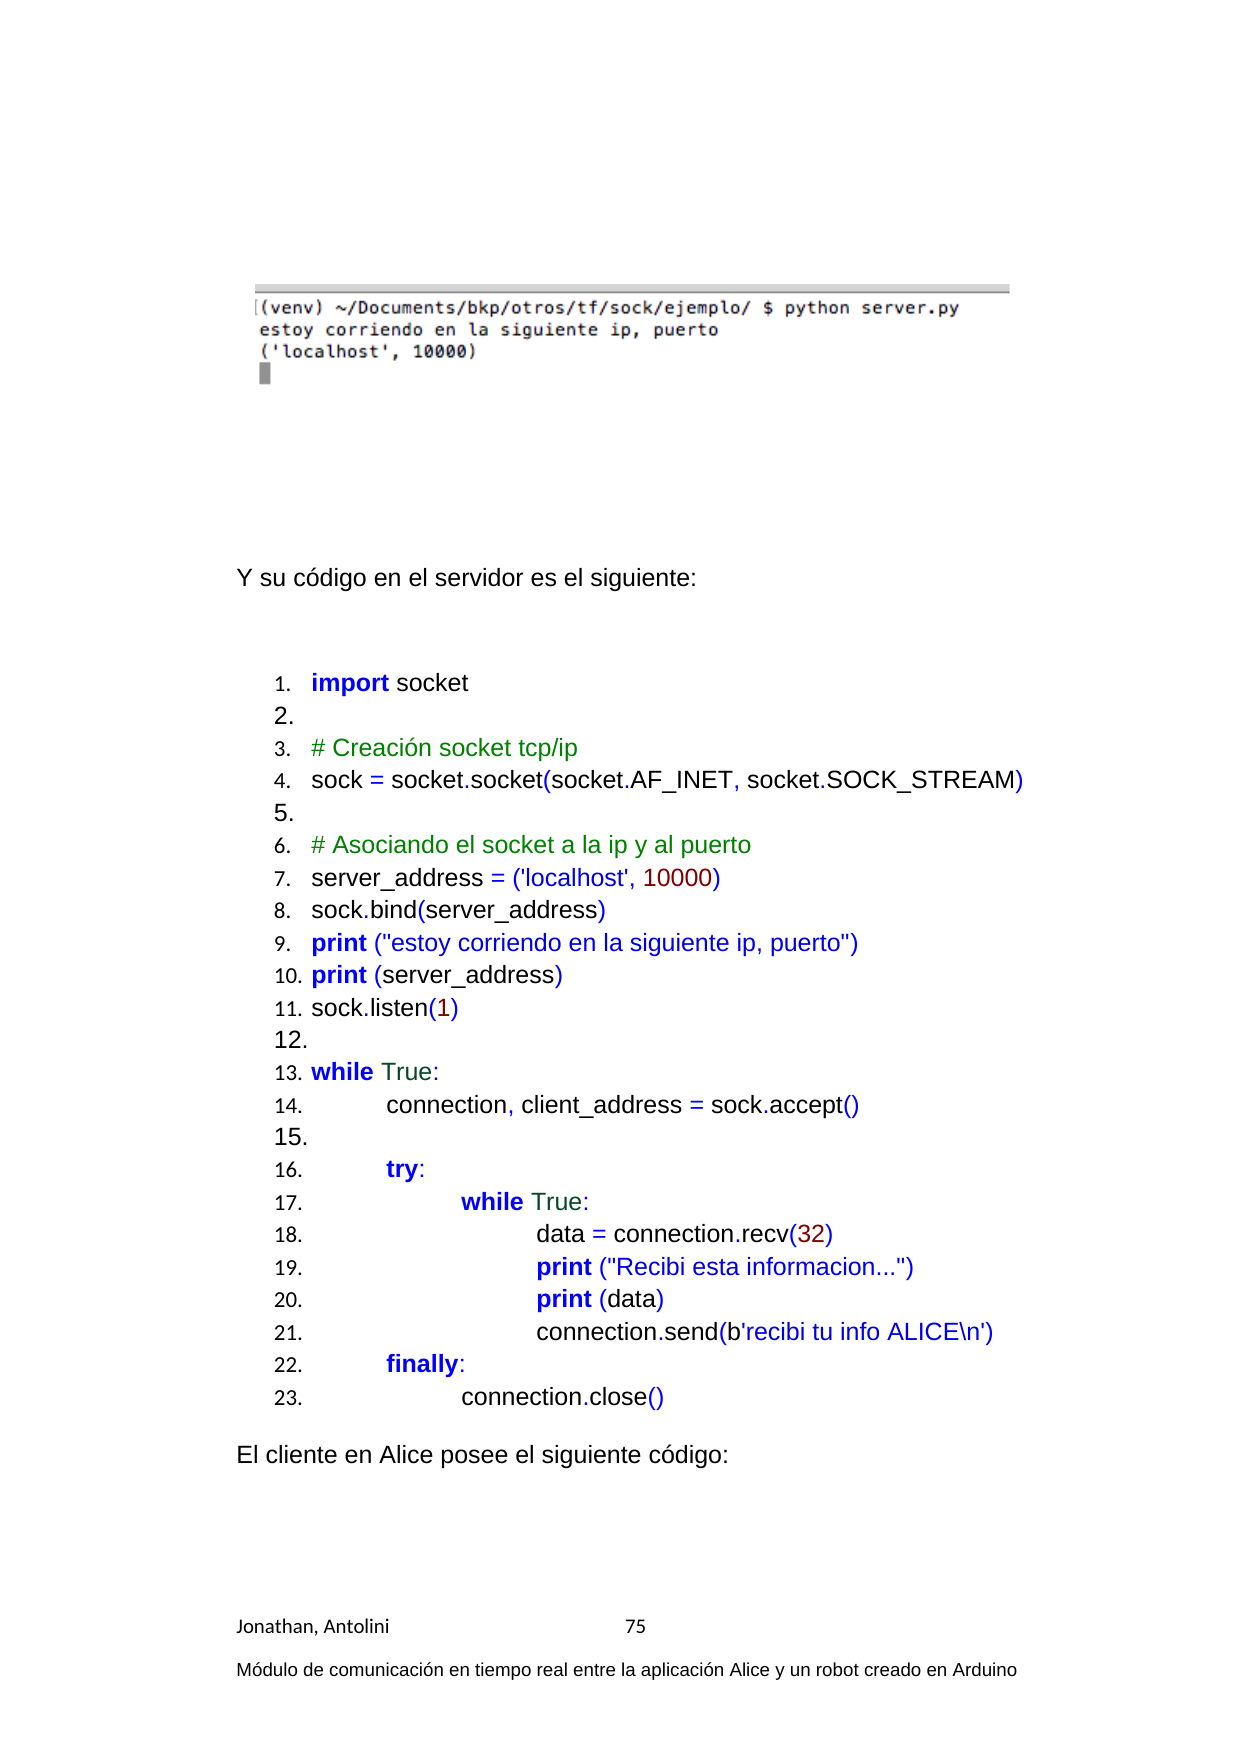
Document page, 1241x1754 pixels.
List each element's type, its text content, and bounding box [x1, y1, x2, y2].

list import socket [274, 669, 1063, 698]
list # Creación socket tcp/ip [274, 734, 1063, 762]
list while True: [274, 1188, 1063, 1216]
text El cliente en Alice posee el siguiente código: [236, 1441, 1063, 1469]
list try: [274, 1155, 1063, 1183]
list connection.close() [274, 1383, 1063, 1437]
list server_address = ('localhost', 10000) [274, 863, 1063, 892]
list print ("Recibi esta informacion...") [274, 1253, 1063, 1281]
list sock.bind(server_address) [274, 896, 1063, 924]
list sock = socket.socket(socket.AF_INET, socket.SOCK_STREAM) [274, 766, 1063, 795]
list print (data) [274, 1285, 1063, 1313]
picture [255, 284, 1010, 521]
list print (server_address) [274, 961, 1063, 989]
list finally: [274, 1350, 1063, 1378]
list print ("estoy corriendo en la siguiente ip, puerto") [274, 928, 1063, 957]
list connection, client_address = sock.accept() [274, 1091, 1063, 1119]
list while True: [274, 1058, 1063, 1086]
list connection.send(b'recibi tu info ALICE\n') [274, 1318, 1063, 1346]
text Y su código en el servidor es el siguiente: [236, 563, 1063, 591]
list data = connection.recv(32) [274, 1220, 1063, 1248]
list sock.listen(1) [274, 993, 1063, 1022]
list # Asociando el socket a la ip y al puerto [274, 831, 1063, 859]
